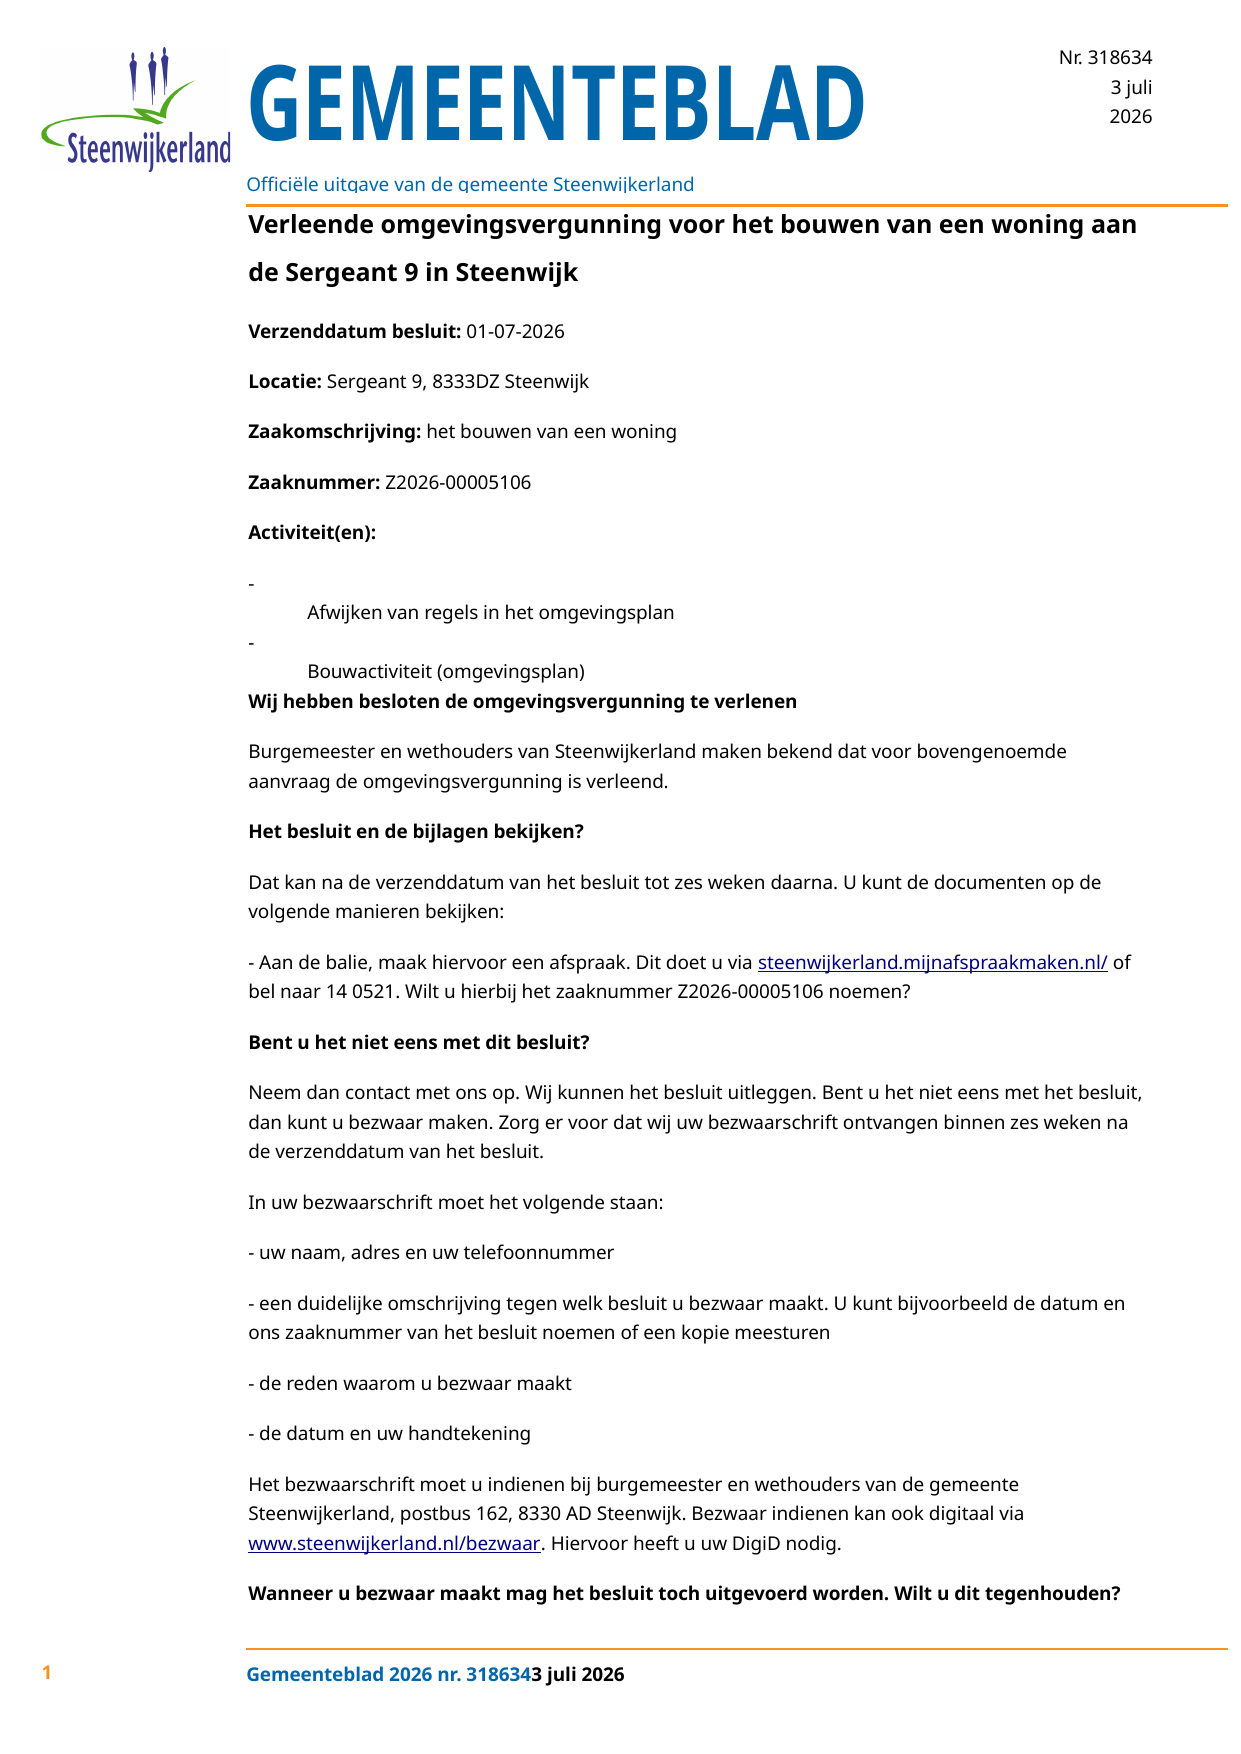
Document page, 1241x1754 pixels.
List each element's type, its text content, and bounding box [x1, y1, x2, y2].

text In uw bezwaarschrift moet het volgende staan: [248, 1189, 1152, 1215]
text Wanneer u bezwaar maakt mag het besluit toch uitgevoerd worden. Wilt u dit tegenhouden? [248, 1580, 1152, 1606]
picture [41, 47, 231, 172]
text Verleende omgevingsvergunning voor het bouwen van een woning aan de Sergeant 9 in Steenwijk [248, 207, 1152, 288]
text Zaaknummer: Z2026-00005106 [248, 469, 1152, 495]
text Het bezwaarschrift moet u indienen bij burgemeester en wethouders van de gemeente Steenwijkerland, postbus 162, 8330 AD Steenwijk. Bezwaar indienen kan ook digitaal via www.steenwijkerland.nl/bezwaar. Hiervoor heeft u uw DigiD nodig. [248, 1471, 1152, 1556]
text Locatie: Sergeant 9, 8333DZ Steenwijk [248, 368, 1152, 394]
list Bouwactiviteit (omgevingsplan) [248, 659, 1152, 684]
text - een duidelijke omschrijving tegen welk besluit u bezwaar maakt. U kunt bijvoorbeeld de datum en ons zaaknummer van het besluit noemen of een kopie meesturen [248, 1290, 1152, 1345]
text Dat kan na de verzenddatum van het besluit tot zes weken daarna. U kunt de documenten op de volgende manieren bekijken: [248, 869, 1152, 924]
text Het besluit en de bijlagen bekijken? [248, 819, 1152, 844]
list Afwijken van regels in het omgevingsplan [248, 599, 1152, 625]
text - Aan de balie, maak hiervoor een afspraak. Dit doet u via steenwijkerland.mijnafspraakmaken.nl/ of bel naar 14 0521. Wilt u hierbij het zaaknummer Z2026-00005106 noemen? [248, 949, 1152, 1004]
text Bent u het niet eens met dit besluit? [248, 1029, 1152, 1055]
text Verzenddatum besluit: 01-07-2026 [248, 318, 1152, 344]
text - de datum en uw handtekening [248, 1420, 1152, 1446]
text Neem dan contact met ons op. Wij kunnen het besluit uitleggen. Bent u het niet eens met het besluit, dan kunt u bezwaar maken. Zorg er voor dat wij uw bezwaarschrift ontvangen binnen zes weken na de verzenddatum van het besluit. [248, 1079, 1152, 1164]
text - uw naam, adres en uw telefoonnummer [248, 1239, 1152, 1265]
text Activiteit(en): [248, 519, 1152, 545]
text Zaakomschrijving: het bouwen van een woning [248, 419, 1152, 444]
text Burgemeester en wethouders van Steenwijkerland maken bekend dat voor bovengenoemde aanvraag de omgevingsvergunning is verleend. [248, 739, 1152, 794]
text - de reden waarom u bezwaar maakt [248, 1370, 1152, 1396]
text Wij hebben besloten de omgevingsvergunning te verlenen [248, 688, 1152, 714]
